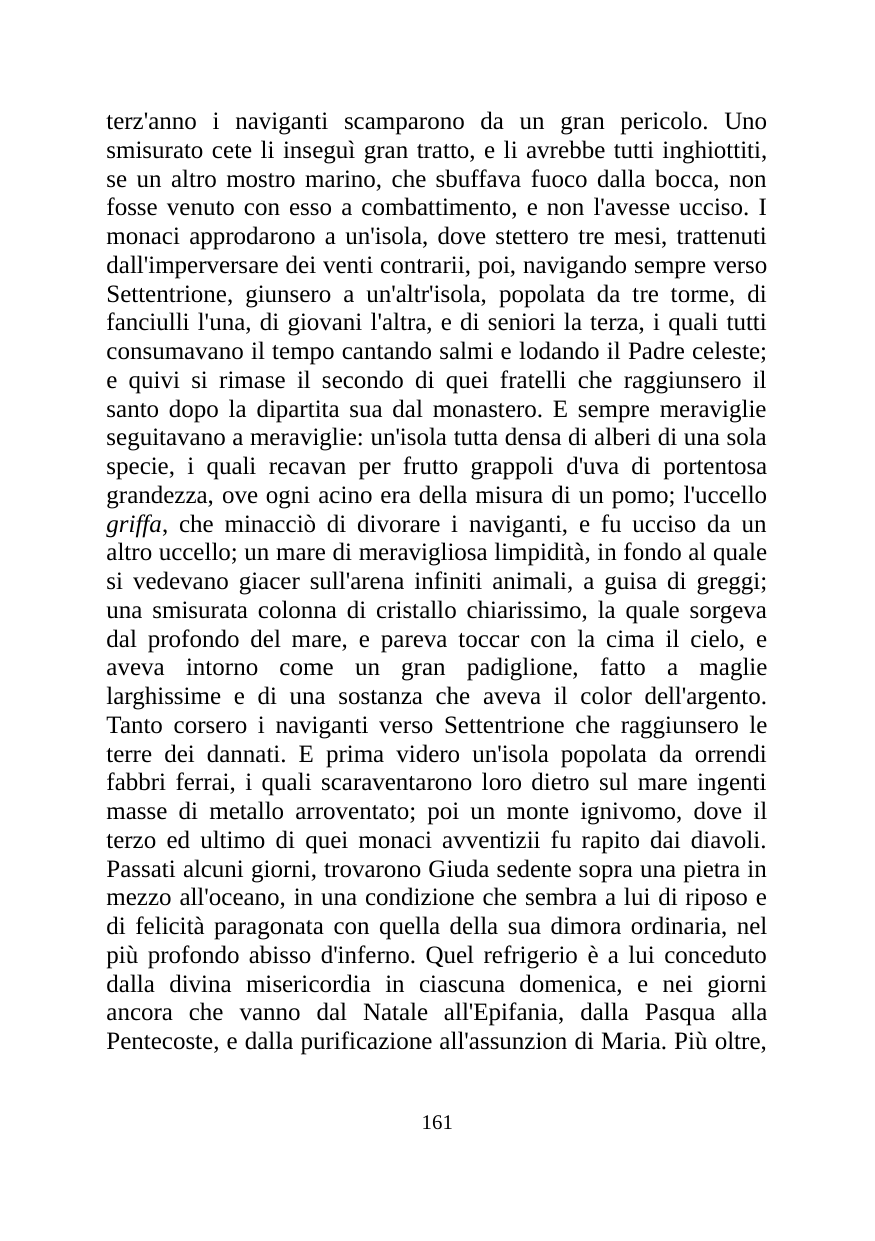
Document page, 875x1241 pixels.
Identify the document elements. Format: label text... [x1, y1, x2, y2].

text terz'anno i naviganti scamparono da un gran pericolo. Uno smisurato cete li inseguì gran tratto, e li avrebbe tutti inghiottiti, se un altro mostro marino, che sbuffava fuoco dalla bocca, non fosse venuto con esso a combattimento, e non l'avesse ucciso. I monaci approdarono a un'isola, dove stettero tre mesi, trattenuti dall'imperversare dei venti contrarii, poi, navigando sempre verso Settentrione, giunsero a un'altr'isola, popolata da tre torme, di fanciulli l'una, di giovani l'altra, e di seniori la terza, i quali tutti consumavano il tempo cantando salmi e lodando il Padre celeste; e quivi si rimase il secondo di quei fratelli che raggiunsero il santo dopo la dipartita sua dal monastero. E sempre meraviglie seguitavano a meraviglie: un'isola tutta densa di alberi di una sola specie, i quali recavan per frutto grappoli d'uva di portentosa grandezza, ove ogni acino era della misura di un pomo; l'uccello griffa, che minacciò di divorare i naviganti, e fu ucciso da un altro uccello; un mare di meravigliosa limpidità, in fondo al quale si vedevano giacer sull'arena infiniti animali, a guisa di greggi; una smisurata colonna di cristallo chiarissimo, la quale sorgeva dal profondo del mare, e pareva toccar con la cima il cielo, e aveva intorno come un gran padiglione, fatto a maglie larghissime e di una sostanza che aveva il color dell'argento. Tanto corsero i naviganti verso Settentrione che raggiunsero le terre dei dannati. E prima videro un'isola popolata da orrendi fabbri ferrai, i quali scaraventarono loro dietro sul mare ingenti masse di metallo arroventato; poi un monte ignivomo, dove il terzo ed ultimo di quei monaci avventizii fu rapito dai diavoli. Passati alcuni giorni, trovarono Giuda sedente sopra una pietra in mezzo all'oceano, in una condizione che sembra a lui di riposo e di felicità paragonata con quella della sua dimora ordinaria, nel più profondo abisso d'inferno. Quel refrigerio è a lui conceduto dalla divina misericordia in ciascuna domenica, e nei giorni ancora che vanno dal Natale all'Epifania, dalla Pasqua alla Pentecoste, e dalla purificazione all'assunzion di Maria. Più oltre, [106, 106, 768, 1055]
